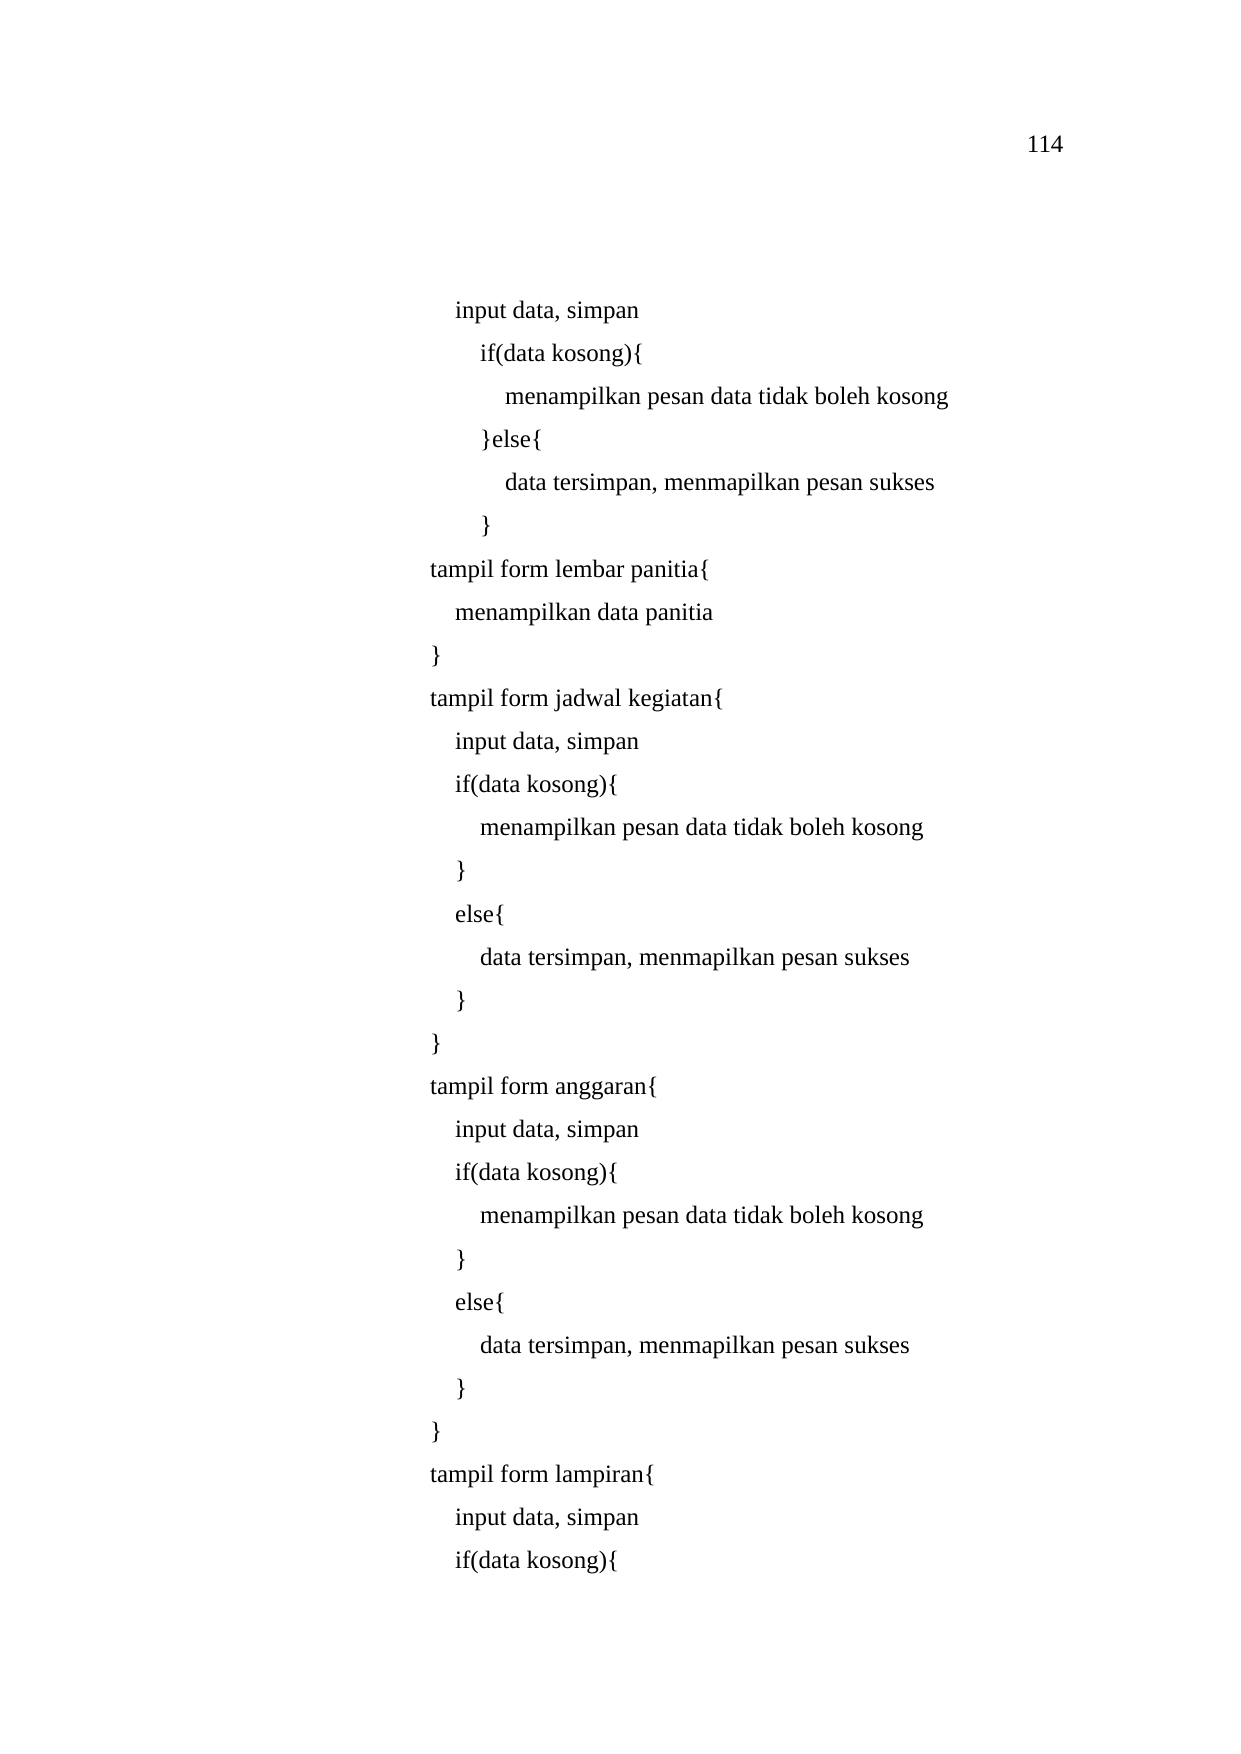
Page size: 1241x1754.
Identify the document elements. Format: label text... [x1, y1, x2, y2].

text } [330, 856, 1063, 884]
text else{ [330, 899, 1063, 927]
text tampil form lembar panitia{ [330, 554, 1063, 582]
text input data, simpan [330, 726, 1063, 755]
text if(data kosong){ [330, 769, 1063, 798]
text } [330, 1373, 1063, 1402]
text } [330, 1416, 1063, 1445]
text data tersimpan, menmapilkan pesan sukses [330, 942, 1063, 971]
text menampilkan pesan data tidak boleh kosong [330, 381, 1063, 410]
text if(data kosong){ [330, 1157, 1063, 1186]
text tampil form jadwal kegiatan{ [330, 683, 1063, 712]
text if(data kosong){ [330, 338, 1063, 367]
text } [330, 1028, 1063, 1057]
text else{ [330, 1287, 1063, 1316]
text menampilkan pesan data tidak boleh kosong [330, 1201, 1063, 1229]
text } [330, 640, 1063, 669]
text if(data kosong){ [330, 1546, 1063, 1574]
text input data, simpan [330, 1114, 1063, 1143]
text tampil form lampiran{ [330, 1459, 1063, 1488]
text input data, simpan [330, 295, 1063, 324]
text } [330, 985, 1063, 1014]
text } [330, 511, 1063, 539]
text data tersimpan, menmapilkan pesan sukses [330, 467, 1063, 496]
text input data, simpan [330, 1502, 1063, 1531]
text menampilkan pesan data tidak boleh kosong [330, 812, 1063, 841]
text data tersimpan, menmapilkan pesan sukses [330, 1330, 1063, 1359]
text tampil form anggaran{ [330, 1071, 1063, 1100]
text menampilkan data panitia [330, 597, 1063, 626]
text }else{ [330, 424, 1063, 453]
text } [330, 1244, 1063, 1272]
